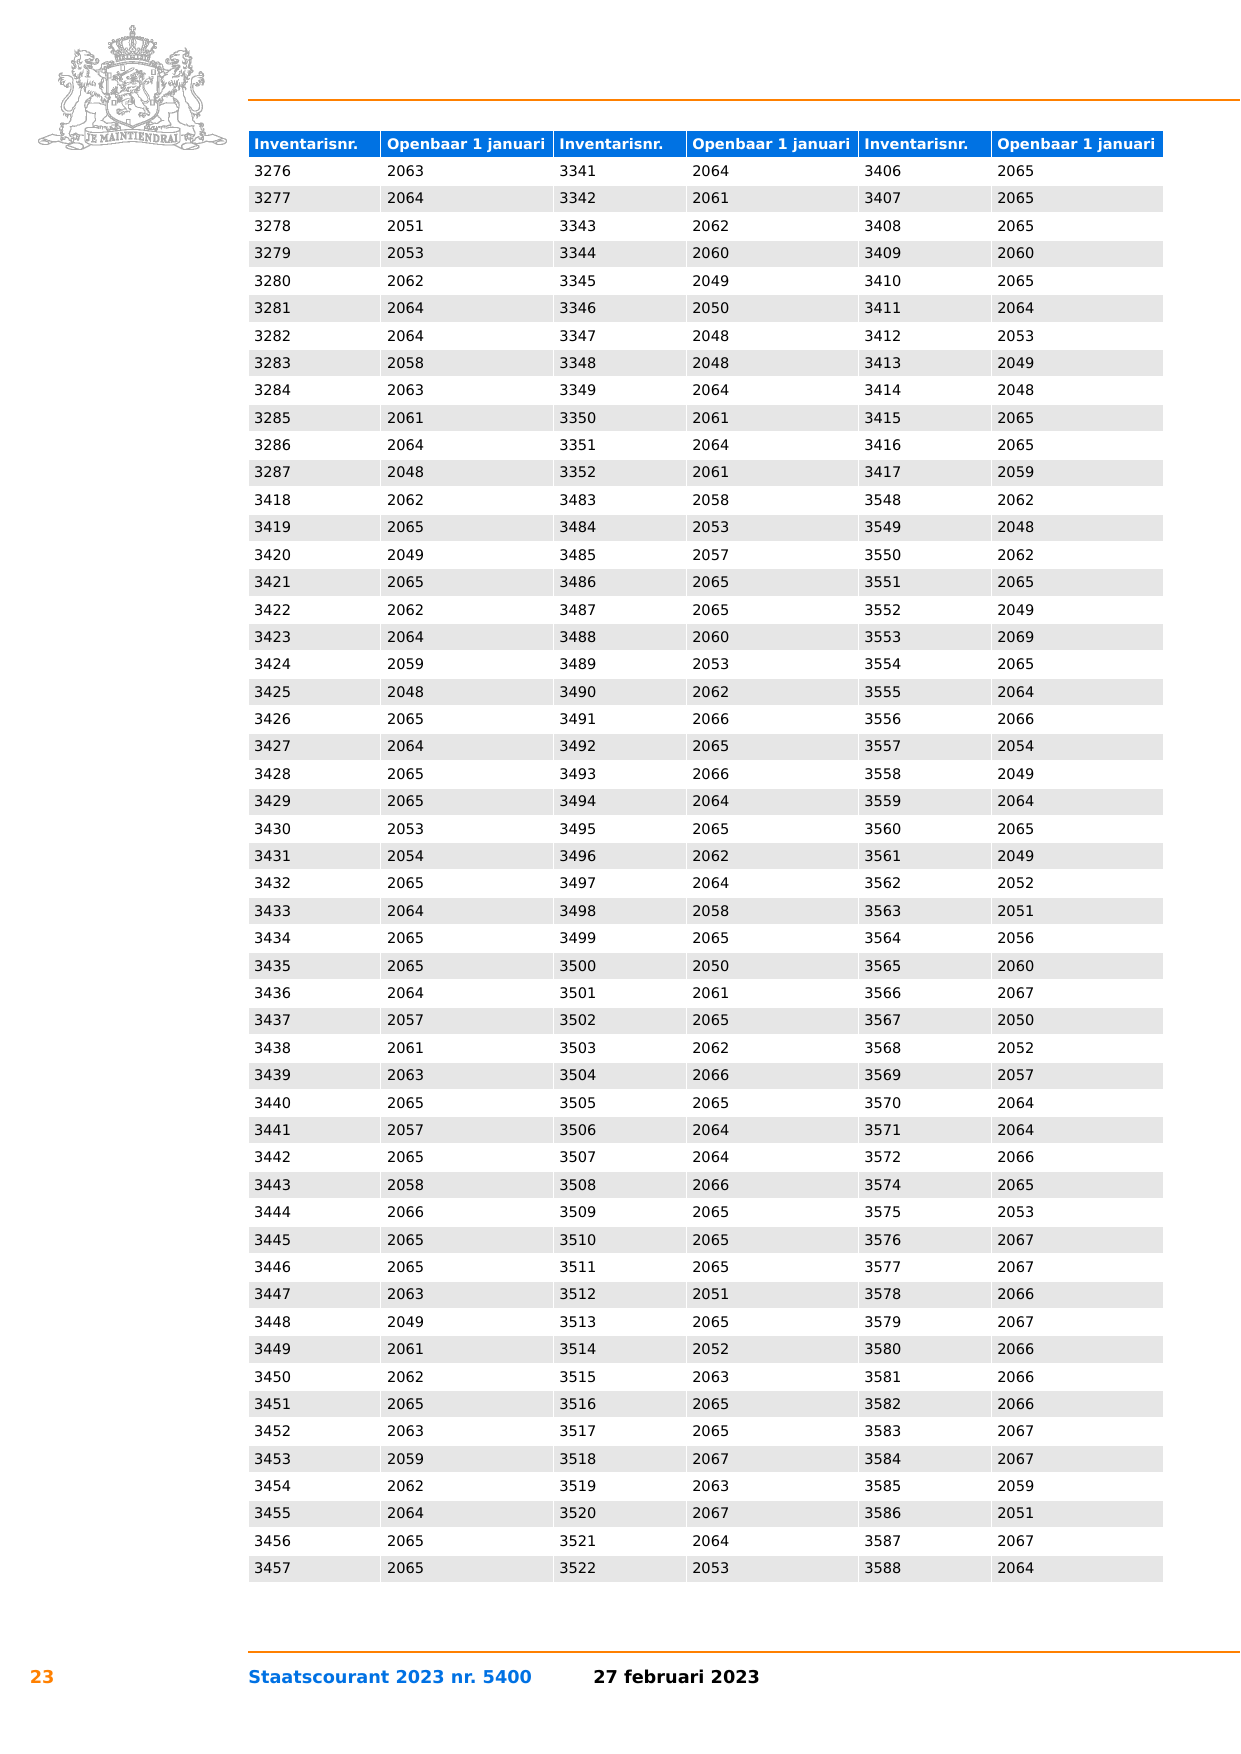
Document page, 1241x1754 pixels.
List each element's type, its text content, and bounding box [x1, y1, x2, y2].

table_cell 2066 [687, 1172, 858, 1198]
table_cell 3276 [249, 158, 380, 185]
table_cell 3283 [249, 350, 380, 376]
table_cell 3579 [859, 1309, 991, 1335]
table_cell 2062 [687, 213, 858, 239]
table_cell 2064 [687, 432, 858, 459]
table_cell 3451 [249, 1391, 380, 1417]
table_cell 2065 [687, 1199, 858, 1226]
table_cell 3499 [554, 925, 686, 952]
table_cell 3352 [554, 460, 686, 486]
table_cell 2048 [992, 378, 1163, 404]
table_cell 2066 [687, 1063, 858, 1089]
table_cell 2065 [381, 1528, 553, 1554]
table_cell 3502 [554, 1008, 686, 1034]
table_cell 2065 [381, 1556, 553, 1582]
table_cell 2048 [992, 515, 1163, 541]
table_cell 3445 [249, 1227, 380, 1253]
table_cell 3437 [249, 1008, 380, 1034]
table_cell 3457 [249, 1556, 380, 1582]
table_cell 3444 [249, 1199, 380, 1226]
table_cell 3409 [859, 241, 991, 267]
table_cell 2053 [687, 651, 858, 678]
table_cell 2066 [992, 1282, 1163, 1308]
table_cell 3555 [859, 679, 991, 705]
table_cell 2065 [687, 816, 858, 842]
table_cell 3278 [249, 213, 380, 239]
table_cell 3569 [859, 1063, 991, 1089]
table_cell 3512 [554, 1282, 686, 1308]
table_cell 2067 [687, 1501, 858, 1527]
table_cell 3427 [249, 734, 380, 760]
table_cell 2064 [992, 679, 1163, 705]
table_cell 2065 [687, 1419, 858, 1445]
table_cell 3449 [249, 1336, 380, 1363]
table_cell 2067 [992, 1254, 1163, 1281]
table_cell 2064 [992, 1556, 1163, 1582]
table_cell 3408 [859, 213, 991, 239]
table_cell 2052 [992, 1035, 1163, 1061]
table_cell 3514 [554, 1336, 686, 1363]
table_cell 2063 [381, 1063, 553, 1089]
table_cell 2049 [381, 1309, 553, 1335]
table_cell 2064 [381, 980, 553, 1007]
table_cell 2061 [687, 980, 858, 1007]
table_cell 3549 [859, 515, 991, 541]
table_cell 2057 [381, 1008, 553, 1034]
table_header Openbaar 1 januari [687, 131, 858, 157]
table_cell 2049 [992, 761, 1163, 787]
table_cell 2065 [381, 569, 553, 596]
table_cell 3508 [554, 1172, 686, 1198]
table_cell 2065 [381, 789, 553, 815]
table_cell 3347 [554, 323, 686, 349]
table_cell 2059 [381, 1446, 553, 1472]
table_cell 3583 [859, 1419, 991, 1445]
table_cell 2051 [992, 898, 1163, 924]
table_cell 2065 [381, 515, 553, 541]
table_cell 2064 [687, 871, 858, 897]
table_cell 2065 [687, 734, 858, 760]
table_cell 3548 [859, 487, 991, 513]
table_cell 2066 [992, 706, 1163, 733]
table_cell 2061 [381, 1336, 553, 1363]
table_cell 3500 [554, 953, 686, 979]
table_cell 3578 [859, 1282, 991, 1308]
table_cell 3411 [859, 295, 991, 322]
table_cell 2066 [992, 1364, 1163, 1390]
table_cell 2057 [687, 542, 858, 568]
table_cell 3431 [249, 843, 380, 869]
table_cell 3443 [249, 1172, 380, 1198]
table_cell 3513 [554, 1309, 686, 1335]
table_cell 3581 [859, 1364, 991, 1390]
table_cell 3425 [249, 679, 380, 705]
table_cell 2065 [992, 432, 1163, 459]
table_cell 3511 [554, 1254, 686, 1281]
table_cell 3584 [859, 1446, 991, 1472]
table_cell 2062 [381, 487, 553, 513]
table_cell 3564 [859, 925, 991, 952]
table_cell 3446 [249, 1254, 380, 1281]
table_cell 2050 [687, 295, 858, 322]
table_cell 3279 [249, 241, 380, 267]
table_cell 3284 [249, 378, 380, 404]
table_cell 3433 [249, 898, 380, 924]
table_cell 3426 [249, 706, 380, 733]
table_cell 3501 [554, 980, 686, 1007]
table_cell 3341 [554, 158, 686, 185]
table_cell 2064 [687, 1117, 858, 1143]
table_cell 2065 [992, 816, 1163, 842]
table_cell 3568 [859, 1035, 991, 1061]
table_cell 2065 [381, 925, 553, 952]
table_cell 3453 [249, 1446, 380, 1472]
table_cell 2065 [687, 1254, 858, 1281]
table_cell 3434 [249, 925, 380, 952]
table_cell 3491 [554, 706, 686, 733]
table_cell 3565 [859, 953, 991, 979]
table_cell 2049 [687, 268, 858, 294]
table_cell 2049 [381, 542, 553, 568]
table_cell 3285 [249, 405, 380, 431]
table_cell 3572 [859, 1145, 991, 1171]
table_cell 3420 [249, 542, 380, 568]
table_cell 2065 [992, 1172, 1163, 1198]
table_cell 2066 [381, 1199, 553, 1226]
picture [38, 25, 227, 150]
table_cell 3418 [249, 487, 380, 513]
table_cell 2064 [381, 734, 553, 760]
table_cell 3498 [554, 898, 686, 924]
table_cell 2062 [381, 268, 553, 294]
table_cell 2065 [687, 1309, 858, 1335]
table_cell 2063 [687, 1364, 858, 1390]
table_cell 3447 [249, 1282, 380, 1308]
table_cell 3423 [249, 624, 380, 650]
table_cell 2065 [687, 597, 858, 623]
table_cell 2051 [992, 1501, 1163, 1527]
table_cell 3421 [249, 569, 380, 596]
table_cell 3430 [249, 816, 380, 842]
table_cell 3517 [554, 1419, 686, 1445]
table_cell 2064 [687, 378, 858, 404]
table_cell 2062 [381, 1364, 553, 1390]
table_cell 3435 [249, 953, 380, 979]
table_cell 2061 [687, 405, 858, 431]
table_cell 3560 [859, 816, 991, 842]
table_cell 2061 [687, 186, 858, 212]
table_cell 3587 [859, 1528, 991, 1554]
table_cell 3496 [554, 843, 686, 869]
table_cell 3422 [249, 597, 380, 623]
table_cell 3490 [554, 679, 686, 705]
table_cell 3343 [554, 213, 686, 239]
table_cell 3552 [859, 597, 991, 623]
table_cell 3494 [554, 789, 686, 815]
table_cell 3419 [249, 515, 380, 541]
table_cell 2065 [687, 1391, 858, 1417]
table_cell 2064 [381, 624, 553, 650]
table_cell 3484 [554, 515, 686, 541]
table_cell 3503 [554, 1035, 686, 1061]
table_cell 3557 [859, 734, 991, 760]
table_cell 2048 [687, 350, 858, 376]
table_cell 2069 [992, 624, 1163, 650]
table_cell 2065 [687, 1227, 858, 1253]
table_cell 2064 [992, 789, 1163, 815]
table_cell 3282 [249, 323, 380, 349]
table_cell 2048 [381, 460, 553, 486]
table_cell 3436 [249, 980, 380, 1007]
table_cell 3417 [859, 460, 991, 486]
table_cell 2064 [687, 1528, 858, 1554]
table_cell 3413 [859, 350, 991, 376]
table_cell 2065 [992, 158, 1163, 185]
table_cell 3486 [554, 569, 686, 596]
table_cell 3439 [249, 1063, 380, 1089]
table_cell 2049 [992, 350, 1163, 376]
table_cell 2058 [687, 898, 858, 924]
table_cell 2063 [381, 378, 553, 404]
table_cell 2064 [381, 898, 553, 924]
table_cell 2065 [687, 925, 858, 952]
table_cell 2067 [992, 1309, 1163, 1335]
table_cell 2064 [992, 1090, 1163, 1116]
table_cell 3550 [859, 542, 991, 568]
table_cell 3456 [249, 1528, 380, 1554]
table_cell 3415 [859, 405, 991, 431]
table_cell 2066 [992, 1145, 1163, 1171]
table_cell 2065 [992, 268, 1163, 294]
table_cell 2062 [687, 679, 858, 705]
table_cell 2065 [687, 1008, 858, 1034]
table_cell 2049 [992, 843, 1163, 869]
table_cell 3577 [859, 1254, 991, 1281]
table_cell 2065 [381, 1090, 553, 1116]
table_cell 2065 [381, 871, 553, 897]
table_header Openbaar 1 januari [381, 131, 553, 157]
table_cell 3489 [554, 651, 686, 678]
table_cell 2067 [992, 1227, 1163, 1253]
table_cell 2065 [381, 1254, 553, 1281]
table_cell 2062 [992, 542, 1163, 568]
table_cell 3349 [554, 378, 686, 404]
table_cell 2065 [381, 1227, 553, 1253]
table_cell 3342 [554, 186, 686, 212]
table_cell 3493 [554, 761, 686, 787]
table_cell 3562 [859, 871, 991, 897]
table_cell 3567 [859, 1008, 991, 1034]
table_cell 3432 [249, 871, 380, 897]
table_cell 3487 [554, 597, 686, 623]
table_cell 2065 [687, 569, 858, 596]
table_cell 2057 [381, 1117, 553, 1143]
table_cell 2065 [992, 405, 1163, 431]
table_cell 3588 [859, 1556, 991, 1582]
table_cell 3561 [859, 843, 991, 869]
table_cell 2067 [992, 980, 1163, 1007]
table_cell 3350 [554, 405, 686, 431]
table_cell 3582 [859, 1391, 991, 1417]
table_cell 2053 [992, 1199, 1163, 1226]
table_cell 3510 [554, 1227, 686, 1253]
table_cell 2059 [381, 651, 553, 678]
table_cell 2059 [992, 1473, 1163, 1500]
table_cell 3558 [859, 761, 991, 787]
table_cell 2065 [381, 706, 553, 733]
table_header Openbaar 1 januari [992, 131, 1163, 157]
table_cell 3407 [859, 186, 991, 212]
table_cell 3416 [859, 432, 991, 459]
table_cell 2064 [992, 295, 1163, 322]
table_cell 2060 [687, 624, 858, 650]
table_cell 3406 [859, 158, 991, 185]
table_cell 3553 [859, 624, 991, 650]
table_cell 2065 [381, 761, 553, 787]
table_cell 3574 [859, 1172, 991, 1198]
table_cell 2065 [381, 1391, 553, 1417]
table_cell 2066 [992, 1336, 1163, 1363]
table_header Inventarisnr. [859, 131, 991, 157]
table_cell 3516 [554, 1391, 686, 1417]
table_cell 3576 [859, 1227, 991, 1253]
table_cell 3554 [859, 651, 991, 678]
table_cell 3424 [249, 651, 380, 678]
table_cell 2052 [687, 1336, 858, 1363]
table_cell 3412 [859, 323, 991, 349]
table_cell 3452 [249, 1419, 380, 1445]
table_cell 2058 [687, 487, 858, 513]
table_cell 2053 [381, 241, 553, 267]
table_cell 2060 [992, 953, 1163, 979]
table_cell 2065 [992, 186, 1163, 212]
table_cell 2063 [687, 1473, 858, 1500]
table_cell 3497 [554, 871, 686, 897]
table_cell 3483 [554, 487, 686, 513]
table_cell 3286 [249, 432, 380, 459]
table_cell 3492 [554, 734, 686, 760]
table_cell 2050 [687, 953, 858, 979]
table_cell 2060 [992, 241, 1163, 267]
table_cell 2048 [687, 323, 858, 349]
table_cell 3586 [859, 1501, 991, 1527]
table_cell 3521 [554, 1528, 686, 1554]
table_cell 3277 [249, 186, 380, 212]
table_cell 3504 [554, 1063, 686, 1089]
table_cell 3351 [554, 432, 686, 459]
table_cell 2062 [687, 843, 858, 869]
table_cell 2066 [992, 1391, 1163, 1417]
table_cell 2062 [381, 597, 553, 623]
table_cell 2064 [687, 158, 858, 185]
table_cell 2058 [381, 1172, 553, 1198]
table_cell 3580 [859, 1336, 991, 1363]
table_cell 3507 [554, 1145, 686, 1171]
table_cell 2051 [687, 1282, 858, 1308]
table_cell 3515 [554, 1364, 686, 1390]
table_cell 3488 [554, 624, 686, 650]
table_cell 3485 [554, 542, 686, 568]
table_cell 3570 [859, 1090, 991, 1116]
table_cell 2064 [381, 295, 553, 322]
table_cell 2054 [381, 843, 553, 869]
table_cell 3522 [554, 1556, 686, 1582]
table_cell 2056 [992, 925, 1163, 952]
table_cell 2065 [687, 1090, 858, 1116]
table_cell 3571 [859, 1117, 991, 1143]
table_cell 2052 [992, 871, 1163, 897]
table_cell 3505 [554, 1090, 686, 1116]
table_cell 3429 [249, 789, 380, 815]
table_cell 2067 [992, 1528, 1163, 1554]
table_cell 3585 [859, 1473, 991, 1500]
table_cell 3410 [859, 268, 991, 294]
table_cell 2062 [687, 1035, 858, 1061]
table_cell 3563 [859, 898, 991, 924]
table_cell 3519 [554, 1473, 686, 1500]
table_cell 3518 [554, 1446, 686, 1472]
table_cell 3438 [249, 1035, 380, 1061]
table_cell 2064 [381, 1501, 553, 1527]
table_cell 2062 [381, 1473, 553, 1500]
table_cell 2054 [992, 734, 1163, 760]
table_cell 3495 [554, 816, 686, 842]
table_cell 2061 [687, 460, 858, 486]
table_cell 2053 [687, 515, 858, 541]
table_cell 3414 [859, 378, 991, 404]
table_cell 3428 [249, 761, 380, 787]
table_cell 3556 [859, 706, 991, 733]
table_cell 2065 [381, 1145, 553, 1171]
table_cell 2065 [992, 569, 1163, 596]
table_cell 2063 [381, 1282, 553, 1308]
table_cell 2050 [992, 1008, 1163, 1034]
table_cell 3448 [249, 1309, 380, 1335]
table_cell 2065 [992, 213, 1163, 239]
table_cell 2053 [992, 323, 1163, 349]
table_cell 3520 [554, 1501, 686, 1527]
table_cell 3450 [249, 1364, 380, 1390]
table_cell 2058 [381, 350, 553, 376]
table_cell 2066 [687, 761, 858, 787]
table_cell 3441 [249, 1117, 380, 1143]
table_cell 2067 [992, 1419, 1163, 1445]
table_cell 2060 [687, 241, 858, 267]
table_cell 3346 [554, 295, 686, 322]
table_cell 3281 [249, 295, 380, 322]
table_cell 2063 [381, 158, 553, 185]
table_cell 2061 [381, 1035, 553, 1061]
table_header Inventarisnr. [554, 131, 686, 157]
table_cell 3440 [249, 1090, 380, 1116]
table_cell 2051 [381, 213, 553, 239]
table_cell 3566 [859, 980, 991, 1007]
table_cell 2067 [992, 1446, 1163, 1472]
table_cell 3280 [249, 268, 380, 294]
table_cell 2053 [381, 816, 553, 842]
table_cell 3455 [249, 1501, 380, 1527]
table_cell 2064 [687, 1145, 858, 1171]
table_cell 3559 [859, 789, 991, 815]
table_cell 3442 [249, 1145, 380, 1171]
table_cell 3575 [859, 1199, 991, 1226]
table_cell 2065 [992, 651, 1163, 678]
table_header Inventarisnr. [249, 131, 380, 157]
table_cell 2064 [381, 186, 553, 212]
table_cell 2063 [381, 1419, 553, 1445]
table_cell 2061 [381, 405, 553, 431]
table_cell 2066 [687, 706, 858, 733]
table_cell 2067 [687, 1446, 858, 1472]
table_cell 2064 [381, 432, 553, 459]
table_cell 3454 [249, 1473, 380, 1500]
table_cell 3551 [859, 569, 991, 596]
table_cell 2048 [381, 679, 553, 705]
table_cell 2064 [992, 1117, 1163, 1143]
table_cell 2053 [687, 1556, 858, 1582]
table_cell 2062 [992, 487, 1163, 513]
table_cell 3344 [554, 241, 686, 267]
table_cell 2064 [381, 323, 553, 349]
table_cell 2065 [381, 953, 553, 979]
table_cell 2049 [992, 597, 1163, 623]
table_cell 3509 [554, 1199, 686, 1226]
table_cell 3287 [249, 460, 380, 486]
table_cell 3506 [554, 1117, 686, 1143]
table_cell 2064 [687, 789, 858, 815]
table_cell 2057 [992, 1063, 1163, 1089]
table_cell 2059 [992, 460, 1163, 486]
table_cell 3348 [554, 350, 686, 376]
table_cell 3345 [554, 268, 686, 294]
